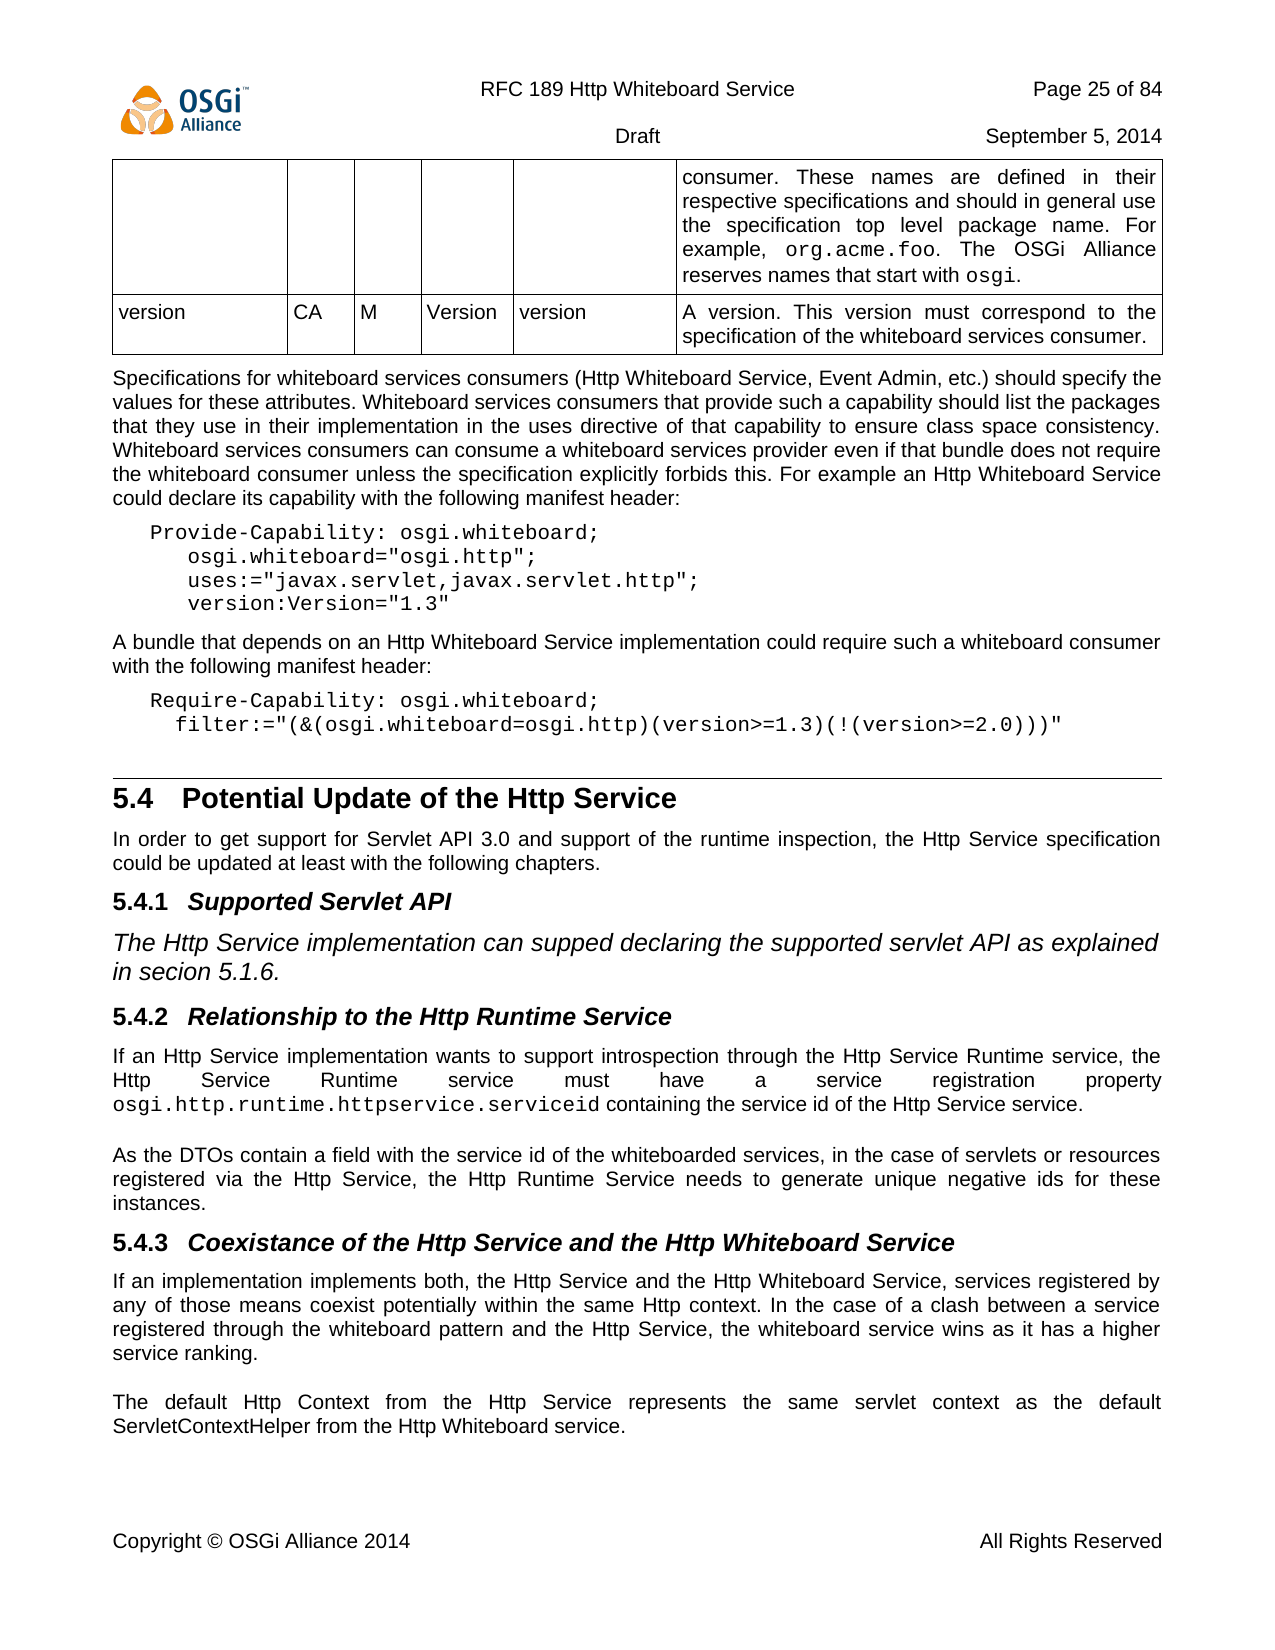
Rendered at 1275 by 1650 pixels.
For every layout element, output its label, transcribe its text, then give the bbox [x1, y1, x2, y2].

text filter:="(&(osgi.whiteboard=osgi.http)(version>=1.3)(!(version>=2.0)))" [112, 713, 1162, 737]
table_cell consumer. These names are defined in their respective specifications and should in general use the specification top level package name. For example, org.acme.foo. The OSGi Alliance reserves names that start with osgi. [677, 160, 1162, 294]
table_cell version [113, 295, 287, 353]
table_cell [422, 160, 513, 294]
table_cell [113, 160, 287, 294]
text uses:="javax.servlet,javax.servlet.http"; [112, 570, 1162, 593]
text Provide-Capability: osgi.whiteboard; [112, 522, 1162, 546]
text If an Http Service implementation wants to support introspection through the Http Service Runtime service, the Http Service Runtime service must have a service registration property osgi.http.runtime.httpservice.serviceid containing the service id of the Http Service service. [112, 1044, 1162, 1118]
text A bundle that depends on an Http Whiteboard Service implementation could require such a whiteboard consumer with the following manifest header: [112, 629, 1162, 677]
table_cell [514, 160, 676, 294]
text The Http Service implementation can supped declaring the supported servlet API as explained in secion 5.1.6. [112, 928, 1162, 986]
text The default Http Context from the Http Service represents the same servlet context as the default ServletContextHelper from the Http Whiteboard service. [112, 1389, 1162, 1437]
text In order to get support for Servlet API 3.0 and support of the runtime inspection, the Http Service specification could be updated at least with the following chapters. [112, 827, 1162, 874]
picture [113, 78, 257, 142]
table_cell Version [422, 295, 513, 353]
subtitle Relationship to the Http Runtime Service [112, 998, 1162, 1032]
text osgi.whiteboard="osgi.http"; [112, 546, 1162, 570]
subtitle Supported Servlet API [112, 887, 1162, 916]
subtitle Coexistance of the Http Service and the Http Whiteboard Service [112, 1227, 1162, 1256]
table_cell [288, 160, 354, 294]
table_cell M [355, 295, 421, 353]
table_cell [355, 160, 421, 294]
table_cell version [514, 295, 676, 353]
text version:Version="1.3" [112, 593, 1162, 617]
subtitle Potential Update of the Http Service [112, 779, 1162, 814]
text If an implementation implements both, the Http Service and the Http Whiteboard Service, services registered by any of those means coexist potentially within the same Http context. In the case of a clash between a service registered through the whiteboard pattern and the Http Service, the whiteboard service wins as it has a higher service ranking. [112, 1269, 1162, 1364]
table_cell A version. This version must correspond to the specification of the whiteboard services consumer. [677, 295, 1162, 353]
text As the DTOs contain a field with the service id of the whiteboarded services, in the case of servlets or resources registered via the Http Service, the Http Runtime Service needs to generate unique negative ids for these instances. [112, 1143, 1162, 1215]
text Require-Capability: osgi.whiteboard; [112, 690, 1162, 713]
text Specifications for whiteboard services consumers (Http Whiteboard Service, Event Admin, etc.) should specify the values for these attributes. Whiteboard services consumers that provide such a capability should list the packages that they use in their implementation in the uses directive of that capability to ensure class space consistency. Whiteboard services consumers can consume a whiteboard services provider even if that bundle does not require the whiteboard consumer unless the specification explicitly forbids this. For example an Http Whiteboard Service could declare its capability with the following manifest header: [112, 366, 1162, 510]
table_cell CA [288, 295, 354, 353]
